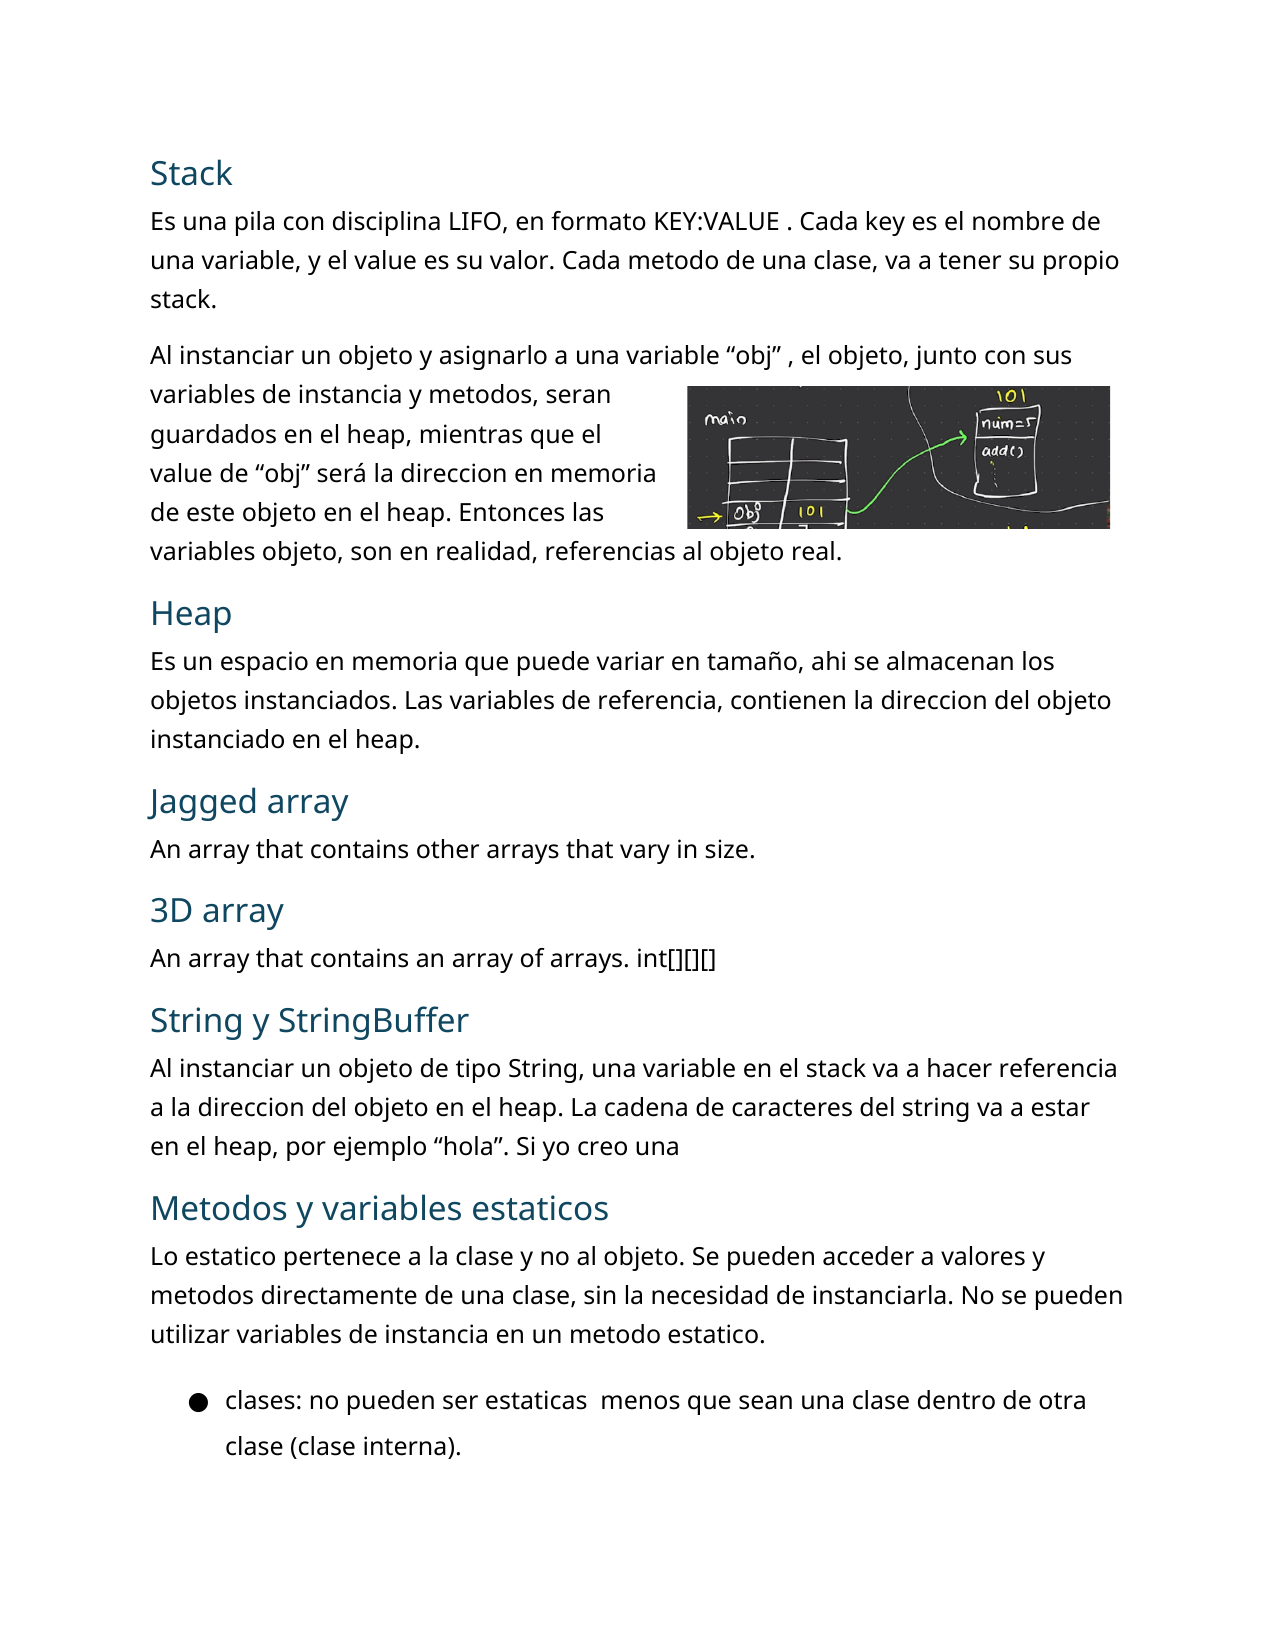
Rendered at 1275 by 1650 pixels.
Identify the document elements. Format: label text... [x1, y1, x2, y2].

subtitle Stack [150, 150, 1125, 195]
subtitle String y StringBuffer [150, 997, 1125, 1042]
text Al instanciar un objeto y asignarlo a una variable “obj” , el objeto, junto con sus variables de instancia y metodos, seran guardados en el heap, mientras que el value de “obj” será la direccion en memoria de este objeto en el heap. Entonces las variables objeto, son en realidad, referencias al objeto real. [150, 338, 1125, 568]
list clases: no pueden ser estaticas menos que sean una clase dentro de otra clase (clase interna). [187, 1372, 1125, 1463]
text An array that contains an array of arrays. int[][][] [150, 941, 1125, 975]
text Lo estatico pertenece a la clase y no al objeto. Se pueden acceder a valores y metodos directamente de una clase, sin la necesidad de instanciarla. No se pueden utilizar variables de instancia en un metodo estatico. [150, 1238, 1125, 1351]
subtitle Metodos y variables estaticos [150, 1184, 1125, 1230]
text Es un espacio en memoria que puede variar en tamaño, ahi se almacenan los objetos instanciados. Las variables de referencia, contienen la direccion del objeto instanciado en el heap. [150, 643, 1125, 756]
text An array that contains other arrays that vary in size. [150, 831, 1125, 865]
subtitle Jagged array [150, 777, 1125, 823]
text Al instanciar un objeto de tipo String, una variable en el stack va a hacer referencia a la direccion del objeto en el heap. La cadena de caracteres del string va a estar en el heap, por ejemplo “hola”. Si yo creo una [150, 1050, 1125, 1163]
subtitle Heap [150, 589, 1125, 635]
subtitle 3D array [150, 887, 1125, 932]
text Es una pila con disciplina LIFO, en formato KEY:VALUE . Cada key es el nombre de una variable, y el value es su valor. Cada metodo de una clase, va a tener su propio stack. [150, 204, 1125, 316]
picture [687, 386, 1111, 529]
